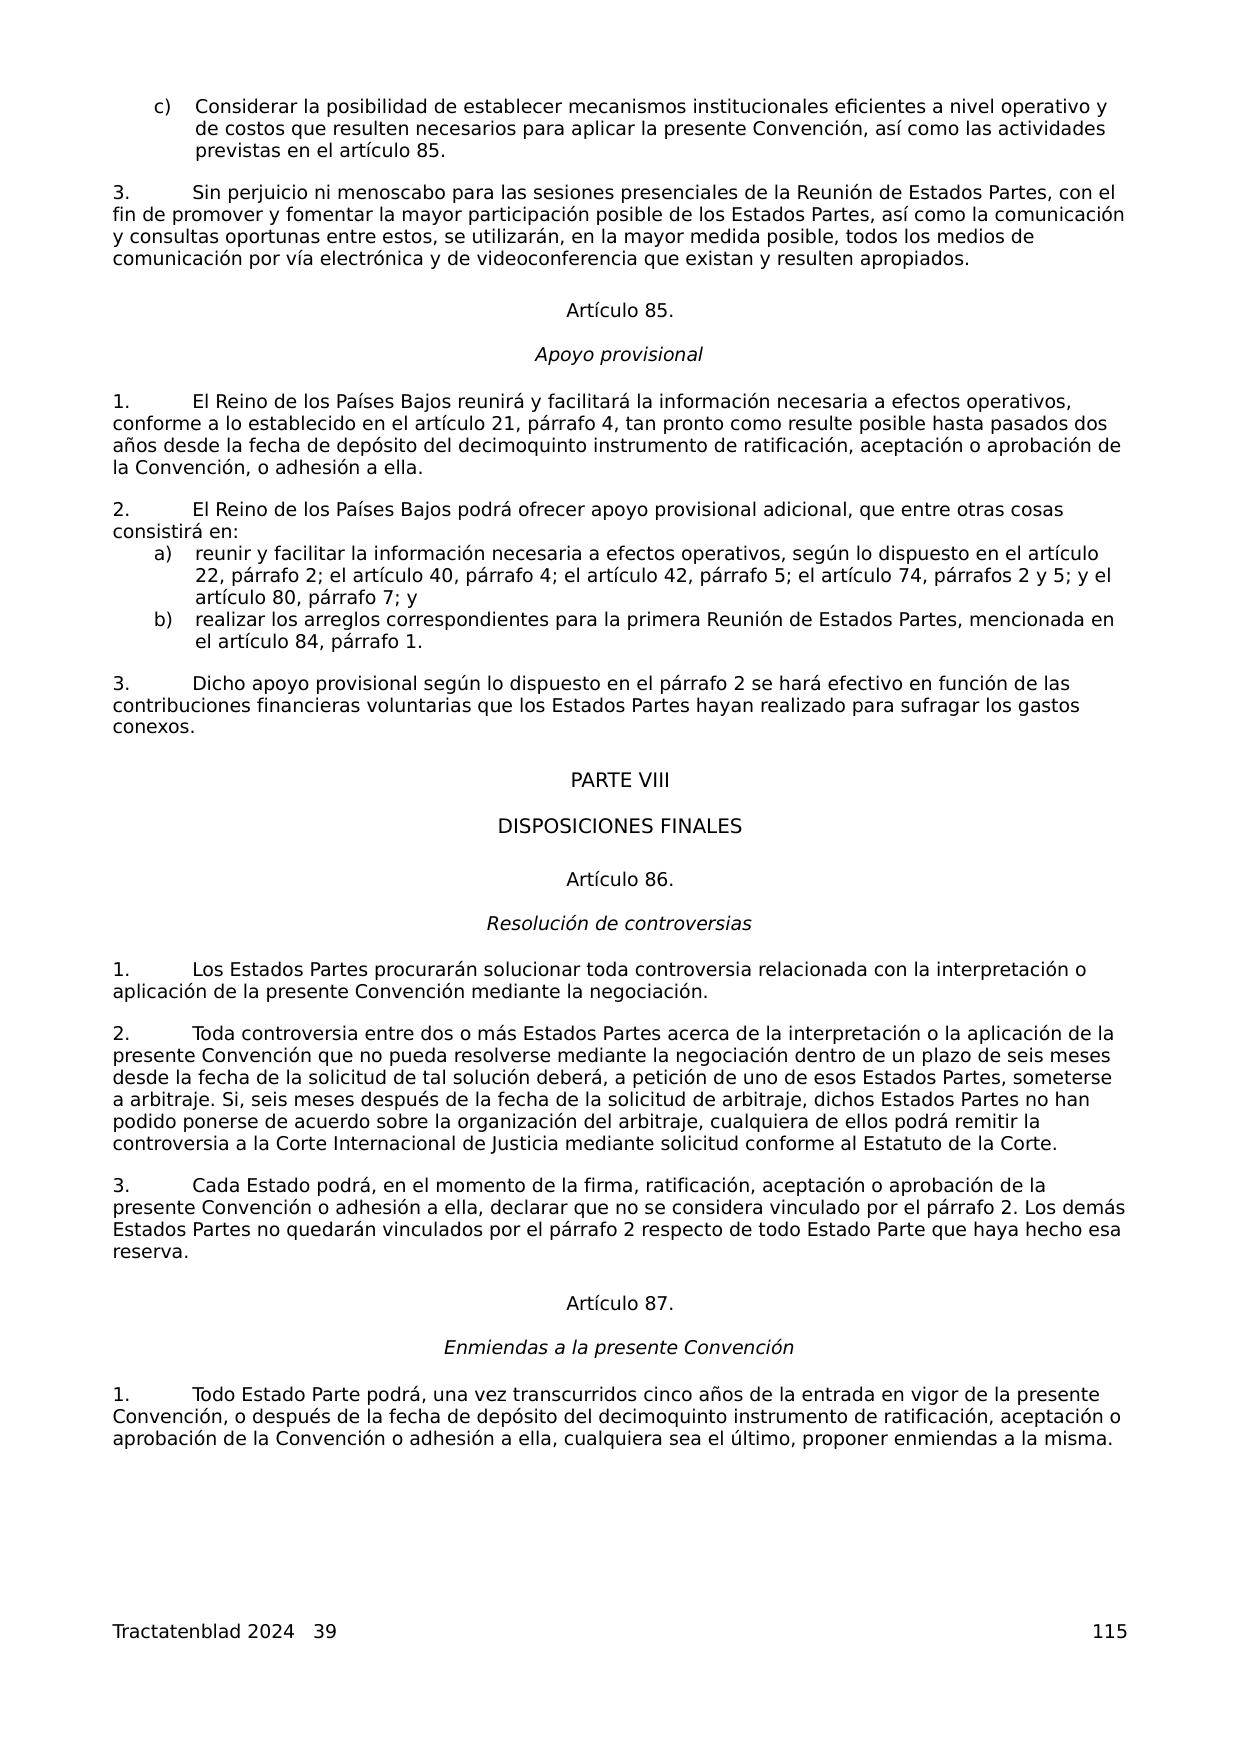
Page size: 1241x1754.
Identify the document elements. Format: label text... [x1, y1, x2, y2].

text 3. Cada Estado podrá, en el momento de la firma, ratificación, aceptación o aprobación de la presente Convención o adhesión a ella, declarar que no se considera vinculado por el párrafo 2. Los demás Estados Partes no quedarán vinculados por el párrafo 2 respecto de todo Estado Parte que haya hecho esa reserva. [112, 1175, 1128, 1263]
text c) Considerar la posibilidad de establecer mecanismos institucionales eficientes a nivel operativo y de costos que resulten necesarios para aplicar la presente Convención, así como las actividades previstas en el artículo 85. [153, 96, 1128, 162]
subtitle Artículo 85. Apoyo provisional [112, 300, 1128, 366]
text a) reunir y facilitar la información necesaria a efectos operativos, según lo dispuesto en el artículo 22, párrafo 2; el artículo 40, párrafo 4; el artículo 42, párrafo 5; el artículo 74, párrafos 2 y 5; y el artículo 80, párrafo 7; y [153, 543, 1128, 608]
subtitle Artículo 87. Enmiendas a la presente Convención [112, 1293, 1128, 1359]
subtitle PARTE VIII DISPOSICIONES FINALES [112, 768, 1128, 838]
text 2. El Reino de los Países Bajos podrá ofrecer apoyo provisional adicional, que entre otras cosas consistirá en: [112, 499, 1128, 543]
text 3. Dicho apoyo provisional según lo dispuesto en el párrafo 2 se hará efectivo en función de las contribuciones financieras voluntarias que los Estados Partes hayan realizado para sufragar los gastos conexos. [112, 672, 1128, 738]
text 1. Todo Estado Parte podrá, una vez transcurridos cinco años de la entrada en vigor de la presente Convención, o después de la fecha de depósito del decimoquinto instrumento de ratificación, aceptación o aprobación de la Convención o adhesión a ella, cualquiera sea el último, proponer enmiendas a la misma. [112, 1384, 1128, 1450]
text 1. Los Estados Partes procurarán solucionar toda controversia relacionada con la interpretación o aplicación de la presente Convención mediante la negociación. [112, 959, 1128, 1003]
subtitle Artículo 86. Resolución de controversias [112, 868, 1128, 934]
text 2. Toda controversia entre dos o más Estados Partes acerca de la interpretación o la aplicación de la presente Convención que no pueda resolverse mediante la negociación dentro de un plazo de seis meses desde la fecha de la solicitud de tal solución deberá, a petición de uno de esos Estados Partes, someterse a arbitraje. Si, seis meses después de la fecha de la solicitud de arbitraje, dichos Estados Partes no han podido ponerse de acuerdo sobre la organización del arbitraje, cualquiera de ellos podrá remitir la controversia a la Corte Internacional de Justicia mediante solicitud conforme al Estatuto de la Corte. [112, 1023, 1128, 1155]
text b) realizar los arreglos correspondientes para la primera Reunión de Estados Partes, mencionada en el artículo 84, párrafo 1. [153, 608, 1128, 652]
text 3. Sin perjuicio ni menoscabo para las sesiones presenciales de la Reunión de Estados Partes, con el fin de promover y fomentar la mayor participación posible de los Estados Partes, así como la comunicación y consultas oportunas entre estos, se utilizarán, en la mayor medida posible, todos los medios de comunicación por vía electrónica y de videoconferencia que existan y resulten apropiados. [112, 182, 1128, 270]
text 1. El Reino de los Países Bajos reunirá y facilitará la información necesaria a efectos operativos, conforme a lo establecido en el artículo 21, párrafo 4, tan pronto como resulte posible hasta pasados dos años desde la fecha de depósito del decimoquinto instrumento de ratificación, aceptación o aprobación de la Convención, o adhesión a ella. [112, 391, 1128, 479]
